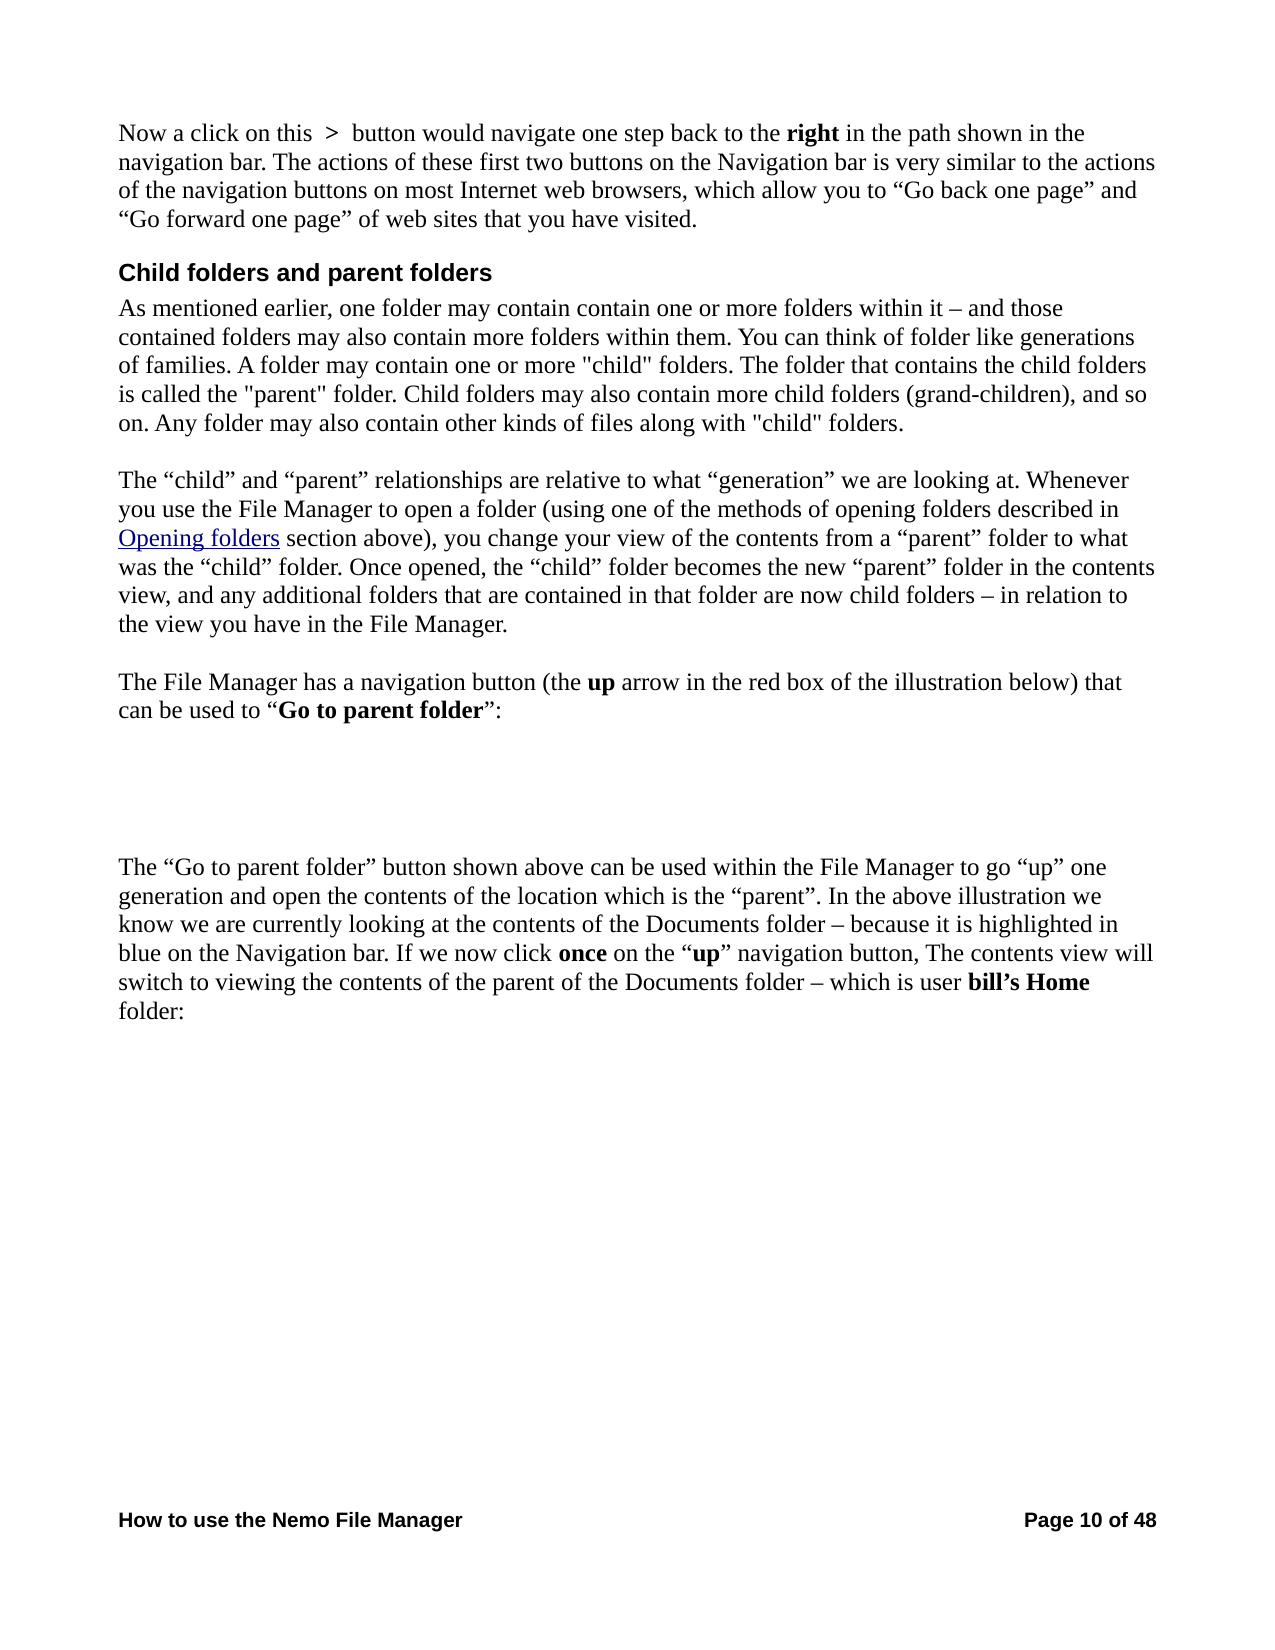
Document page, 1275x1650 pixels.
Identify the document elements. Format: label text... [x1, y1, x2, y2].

text The “child” and “parent” relationships are relative to what “generation” we are looking at. Whenever you use the File Manager to open a folder (using one of the methods of opening folders described in Opening folders section above), you change your view of the contents from a “parent” folder to what was the “child” folder. Once opened, the “child” folder becomes the new “parent” folder in the contents view, and any additional folders that are contained in that folder are now child folders – in relation to the view you have in the File Manager. [118, 465, 1157, 638]
text The “Go to parent folder” button shown above can be used within the File Manager to go “up” one generation and open the contents of the location which is the “parent”. In the above illustration we know we are currently looking at the contents of the Documents folder – because it is highlighted in blue on the Navigation bar. If we now click once on the “up” navigation button, The contents view will switch to viewing the contents of the parent of the Documents folder – which is user bill’s Home folder: [118, 852, 1157, 1024]
text As mentioned earlier, one folder may contain contain one or more folders within it – and those contained folders may also contain more folders within them. You can think of folder like generations of families. A folder may contain one or more "child" folders. The folder that contains the child folders is called the "parent" folder. Child folders may also contain more child folders (grand-children), and so on. Any folder may also contain other kinds of files along with "child" folders. [118, 293, 1157, 437]
text The File Manager has a navigation button (the up arrow in the red box of the illustration below) that can be used to “Go to parent folder”: [118, 667, 1157, 724]
text Now a click on this > button would navigate one step back to the right in the path shown in the navigation bar. The actions of these first two buttons on the Navigation bar is very similar to the actions of the navigation buttons on most Internet web browsers, which allow you to “Go back one page” and “Go forward one page” of web sites that you have visited. [118, 118, 1157, 233]
subtitle Child folders and parent folders [118, 258, 1157, 287]
